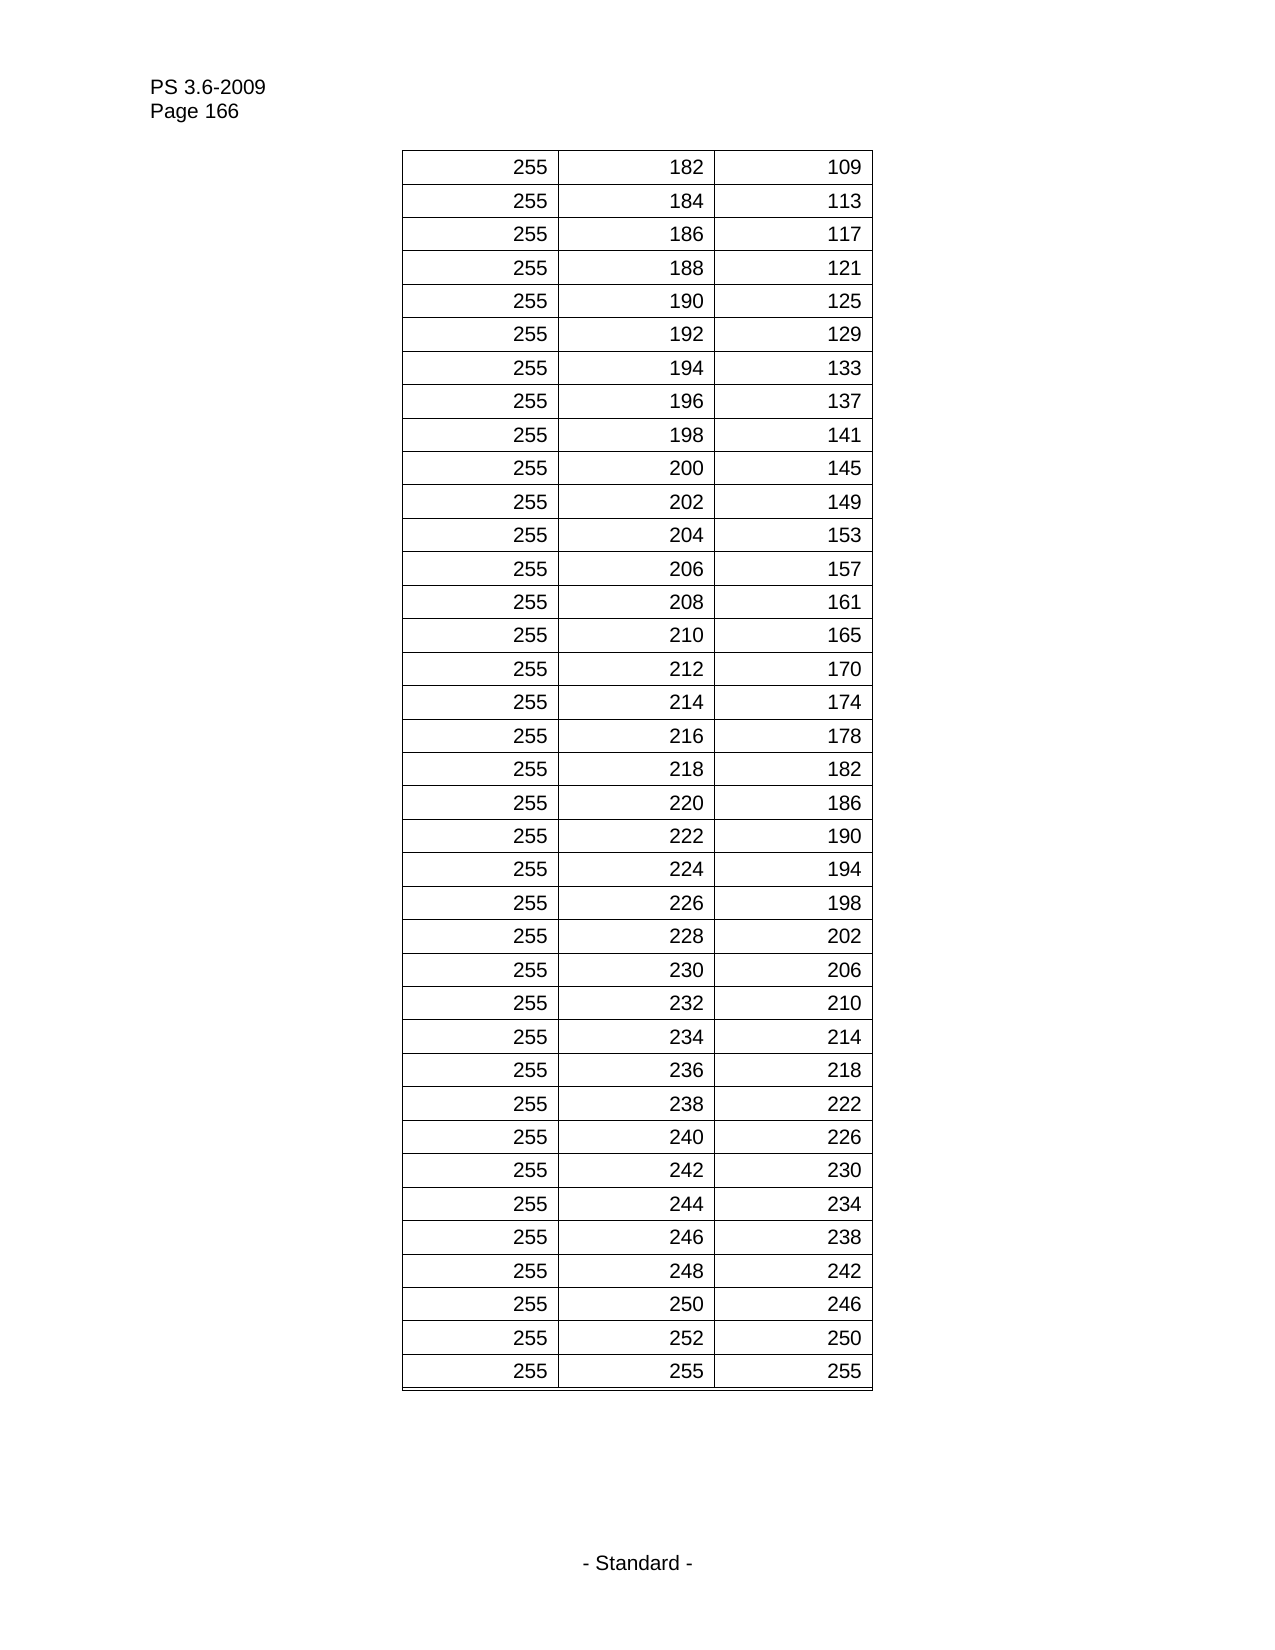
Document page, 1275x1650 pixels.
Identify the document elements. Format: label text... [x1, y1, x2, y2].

table_cell 255 [403, 786, 558, 819]
table_cell 255 [403, 1154, 558, 1187]
table_cell 242 [715, 1255, 872, 1287]
table_cell 109 [715, 151, 872, 183]
table_cell 214 [715, 1020, 872, 1053]
table_cell 238 [715, 1221, 872, 1253]
table_cell 255 [403, 285, 558, 317]
table_cell 248 [559, 1255, 714, 1287]
table_cell 226 [715, 1121, 872, 1153]
table_cell 206 [715, 954, 872, 986]
table_cell 250 [715, 1321, 872, 1354]
table_cell 174 [715, 686, 872, 718]
table_cell 238 [559, 1087, 714, 1120]
table_cell 117 [715, 218, 872, 250]
table_cell 255 [403, 552, 558, 585]
table_cell 190 [559, 285, 714, 317]
table_cell 202 [715, 920, 872, 952]
table_cell 255 [403, 1321, 558, 1354]
table_cell 218 [559, 753, 714, 785]
table_cell 220 [559, 786, 714, 819]
table_cell 255 [403, 1288, 558, 1320]
table_cell 202 [559, 485, 714, 518]
table_cell 255 [403, 820, 558, 852]
table_cell 226 [559, 887, 714, 919]
table_cell 255 [559, 1355, 714, 1387]
table_cell 224 [559, 853, 714, 886]
table_cell 255 [403, 1188, 558, 1220]
table_cell 255 [403, 920, 558, 952]
table_cell 178 [715, 720, 872, 752]
table_cell 255 [403, 318, 558, 351]
table_cell 228 [559, 920, 714, 952]
table_cell 222 [715, 1087, 872, 1120]
table_cell 170 [715, 653, 872, 685]
table_cell 137 [715, 385, 872, 417]
table_cell 194 [559, 352, 714, 384]
table_cell 255 [403, 954, 558, 986]
table_cell 255 [403, 653, 558, 685]
table_cell 198 [559, 419, 714, 451]
table_cell 145 [715, 452, 872, 484]
table_cell 212 [559, 653, 714, 685]
table_cell 255 [403, 686, 558, 718]
table_cell 153 [715, 519, 872, 551]
table_cell 210 [715, 987, 872, 1019]
table_cell 214 [559, 686, 714, 718]
table_cell 255 [403, 853, 558, 886]
table_cell 216 [559, 720, 714, 752]
table_cell 194 [715, 853, 872, 886]
table_cell 255 [403, 1221, 558, 1253]
table_cell 255 [403, 753, 558, 785]
table_cell 161 [715, 586, 872, 618]
table_cell 255 [403, 385, 558, 417]
table_cell 157 [715, 552, 872, 585]
table_cell 255 [403, 251, 558, 284]
table_cell 255 [403, 419, 558, 451]
table_cell 133 [715, 352, 872, 384]
table_cell 184 [559, 185, 714, 217]
table_cell 240 [559, 1121, 714, 1153]
table_cell 255 [403, 519, 558, 551]
table_cell 230 [715, 1154, 872, 1187]
table_cell 255 [403, 218, 558, 250]
table_cell 246 [715, 1288, 872, 1320]
table_cell 255 [403, 586, 558, 618]
table_cell 232 [559, 987, 714, 1019]
table_cell 188 [559, 251, 714, 284]
table_cell 255 [403, 185, 558, 217]
table_cell 250 [559, 1288, 714, 1320]
table_cell 255 [403, 887, 558, 919]
table_cell 222 [559, 820, 714, 852]
table_cell 129 [715, 318, 872, 351]
table_cell 255 [403, 987, 558, 1019]
table_cell 204 [559, 519, 714, 551]
table_cell 255 [403, 1020, 558, 1053]
table_cell 255 [403, 352, 558, 384]
table_cell 244 [559, 1188, 714, 1220]
table_cell 192 [559, 318, 714, 351]
table_cell 190 [715, 820, 872, 852]
table_cell 234 [559, 1020, 714, 1053]
table_cell 255 [403, 1255, 558, 1287]
table_cell 236 [559, 1054, 714, 1086]
table_cell 255 [403, 619, 558, 652]
table_cell 210 [559, 619, 714, 652]
table_cell 206 [559, 552, 714, 585]
table_cell 255 [403, 1054, 558, 1086]
table_cell 255 [403, 720, 558, 752]
table_cell 234 [715, 1188, 872, 1220]
table_cell 208 [559, 586, 714, 618]
table_cell 255 [403, 1087, 558, 1120]
table_cell 255 [403, 452, 558, 484]
table_cell 252 [559, 1321, 714, 1354]
table_cell 255 [403, 151, 558, 183]
table_cell 186 [715, 786, 872, 819]
table_cell 186 [559, 218, 714, 250]
table_cell 141 [715, 419, 872, 451]
table_cell 125 [715, 285, 872, 317]
table_cell 113 [715, 185, 872, 217]
table_cell 182 [559, 151, 714, 183]
table_cell 242 [559, 1154, 714, 1187]
table_cell 182 [715, 753, 872, 785]
table_cell 198 [715, 887, 872, 919]
table_cell 230 [559, 954, 714, 986]
table_cell 255 [403, 485, 558, 518]
table_cell 255 [403, 1121, 558, 1153]
table_cell 255 [715, 1355, 872, 1387]
table_cell 255 [403, 1355, 558, 1387]
table_cell 246 [559, 1221, 714, 1253]
table_cell 121 [715, 251, 872, 284]
table_cell 200 [559, 452, 714, 484]
table_cell 218 [715, 1054, 872, 1086]
table_cell 165 [715, 619, 872, 652]
table_cell 196 [559, 385, 714, 417]
table_cell 149 [715, 485, 872, 518]
